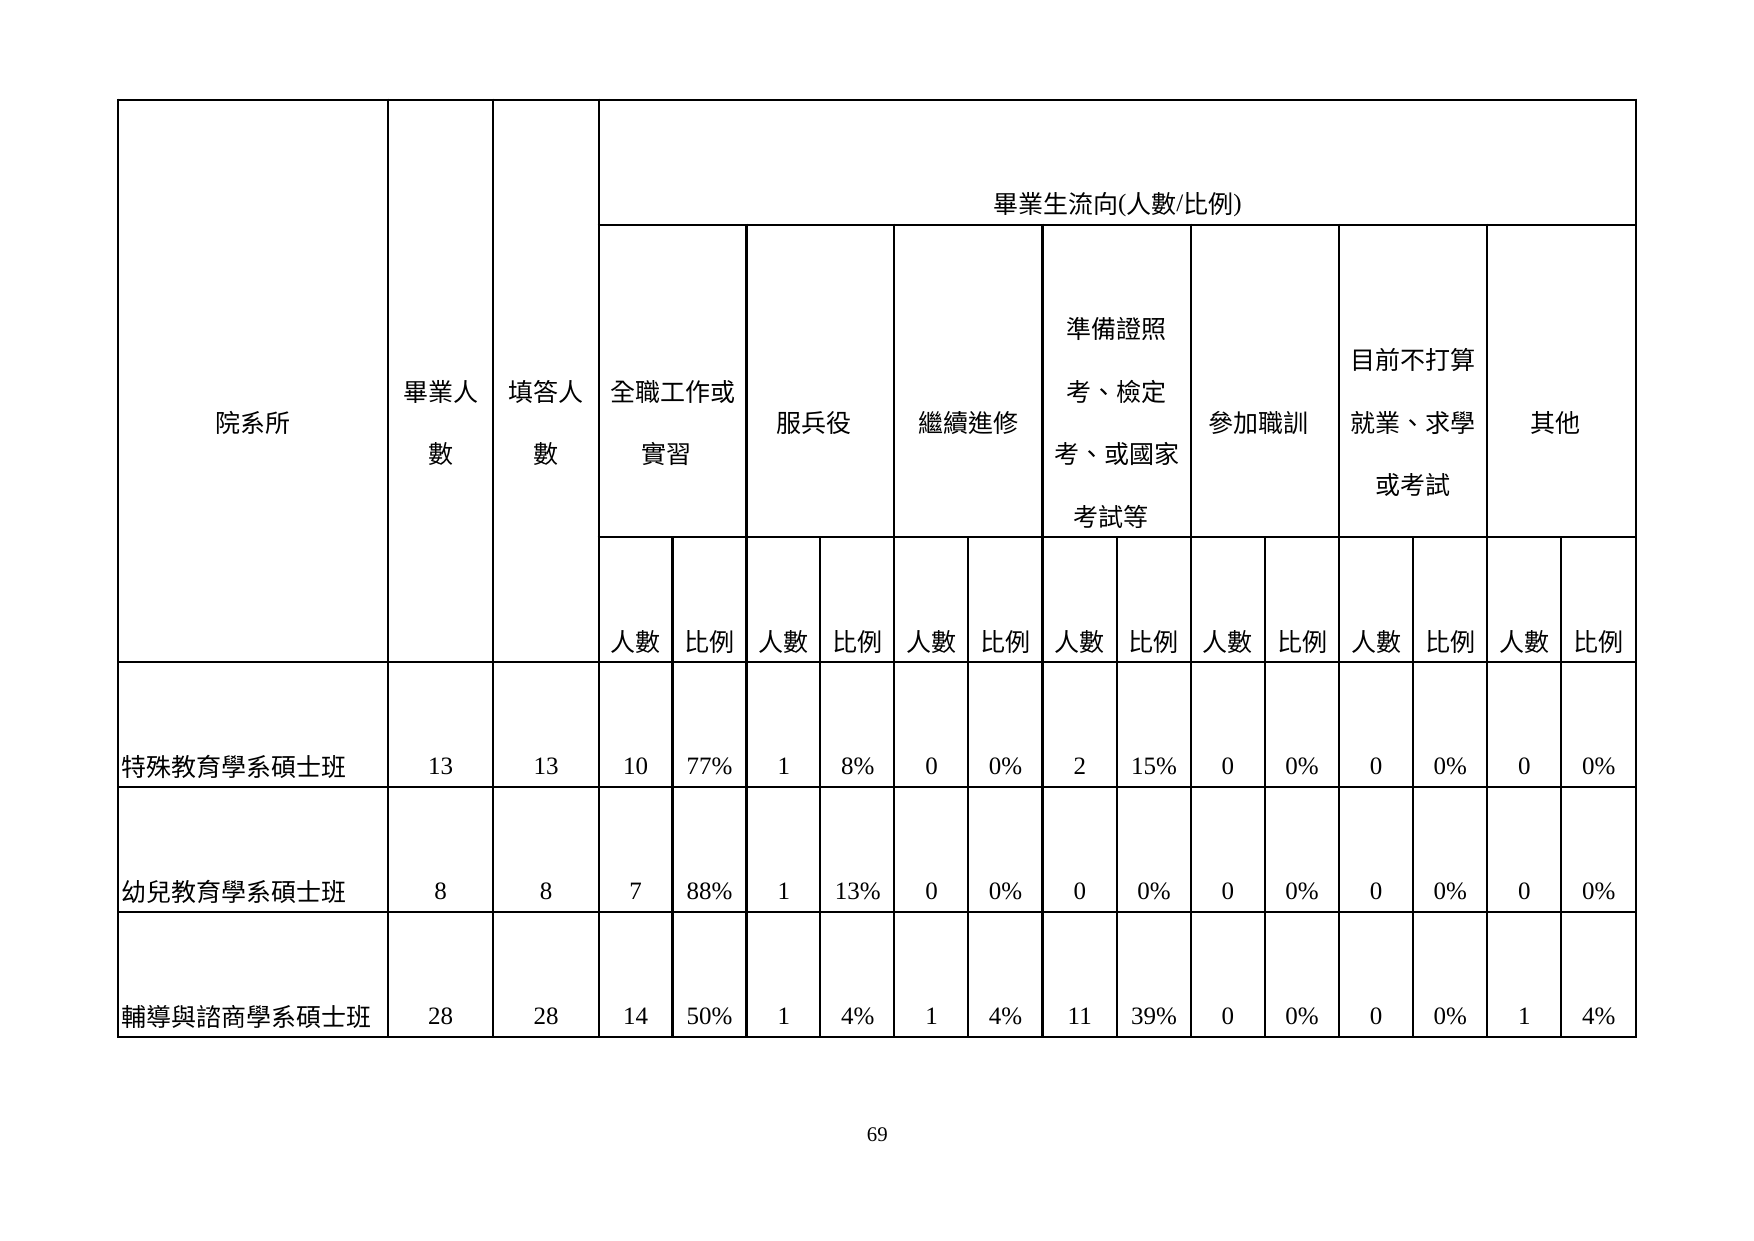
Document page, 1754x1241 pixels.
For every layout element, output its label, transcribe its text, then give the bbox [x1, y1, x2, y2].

table_cell 人數 [1192, 538, 1264, 661]
table_cell 人數 [600, 538, 671, 661]
table_cell 0% [969, 788, 1041, 911]
table_cell 0 [1192, 663, 1264, 786]
table_header 畢業人數 [389, 101, 492, 661]
table_cell 4% [821, 913, 893, 1036]
table_cell 參加職訓 [1192, 226, 1338, 536]
table_cell 人數 [1044, 538, 1116, 661]
table_cell 人數 [1488, 538, 1560, 661]
table_cell 比例 [1414, 538, 1486, 661]
table_cell 10 [600, 663, 671, 786]
table_cell 0% [1562, 663, 1635, 786]
table_cell 0 [1488, 788, 1560, 911]
table_cell 服兵役 [748, 226, 893, 536]
table_cell 1 [1488, 913, 1560, 1036]
table_cell 幼兒教育學系碩士班 [119, 788, 387, 911]
table_cell 0 [1340, 913, 1412, 1036]
table_cell 人數 [748, 538, 819, 661]
table_cell 14 [600, 913, 671, 1036]
table_cell 4% [969, 913, 1041, 1036]
table_cell 特殊教育學系碩士班 [119, 663, 387, 786]
table_cell 8 [389, 788, 492, 911]
table_cell 2 [1044, 663, 1116, 786]
table_cell 0 [1044, 788, 1116, 911]
table_cell 0 [1192, 913, 1264, 1036]
table_cell 比例 [1118, 538, 1190, 661]
table_cell 目前不打算就業、求學或考試 [1340, 226, 1486, 536]
table_cell 0% [1414, 663, 1486, 786]
table_cell 7 [600, 788, 671, 911]
table_cell 0% [1562, 788, 1635, 911]
table_cell 0% [1414, 913, 1486, 1036]
table_cell 8 [494, 788, 598, 911]
table_cell 比例 [1562, 538, 1635, 661]
table_cell 0% [1266, 788, 1338, 911]
table_cell 1 [895, 913, 967, 1036]
table_cell 50% [674, 913, 745, 1036]
table_cell 0% [1266, 913, 1338, 1036]
table_cell 0 [895, 663, 967, 786]
table_cell 輔導與諮商學系碩士班 [119, 913, 387, 1036]
table_cell 比例 [821, 538, 893, 661]
table_header 院系所 [119, 101, 387, 661]
table_cell 繼續進修 [895, 226, 1041, 536]
table_cell 0% [969, 663, 1041, 786]
table_header 填答人數 [494, 101, 598, 661]
table_cell 0% [1414, 788, 1486, 911]
table_cell 比例 [969, 538, 1041, 661]
table_cell 28 [494, 913, 598, 1036]
table_cell 28 [389, 913, 492, 1036]
table_cell 比例 [674, 538, 745, 661]
table_cell 準備證照考、檢定考、或國家考試等 [1044, 226, 1190, 536]
table_cell 0 [1340, 788, 1412, 911]
table_cell 0% [1266, 663, 1338, 786]
table_cell 11 [1044, 913, 1116, 1036]
table_cell 0 [1488, 663, 1560, 786]
table_cell 4% [1562, 913, 1635, 1036]
table_header 畢業生流向(人數/比例) [600, 101, 1635, 223]
table_cell 其他 [1488, 226, 1635, 536]
table_cell 1 [748, 913, 819, 1036]
table_cell 39% [1118, 913, 1190, 1036]
table_cell 0% [1118, 788, 1190, 911]
table_cell 0 [895, 788, 967, 911]
table_cell 比例 [1266, 538, 1338, 661]
table_cell 1 [748, 663, 819, 786]
table_cell 0 [1340, 663, 1412, 786]
table_cell 77% [674, 663, 745, 786]
table_cell 0 [1192, 788, 1264, 911]
table_cell 全職工作或實習 [600, 226, 745, 536]
table_cell 1 [748, 788, 819, 911]
table_cell 人數 [1340, 538, 1412, 661]
table_cell 88% [674, 788, 745, 911]
table_cell 13 [389, 663, 492, 786]
table_cell 13 [494, 663, 598, 786]
table_cell 15% [1118, 663, 1190, 786]
table_cell 8% [821, 663, 893, 786]
table_cell 人數 [895, 538, 967, 661]
table_cell 13% [821, 788, 893, 911]
